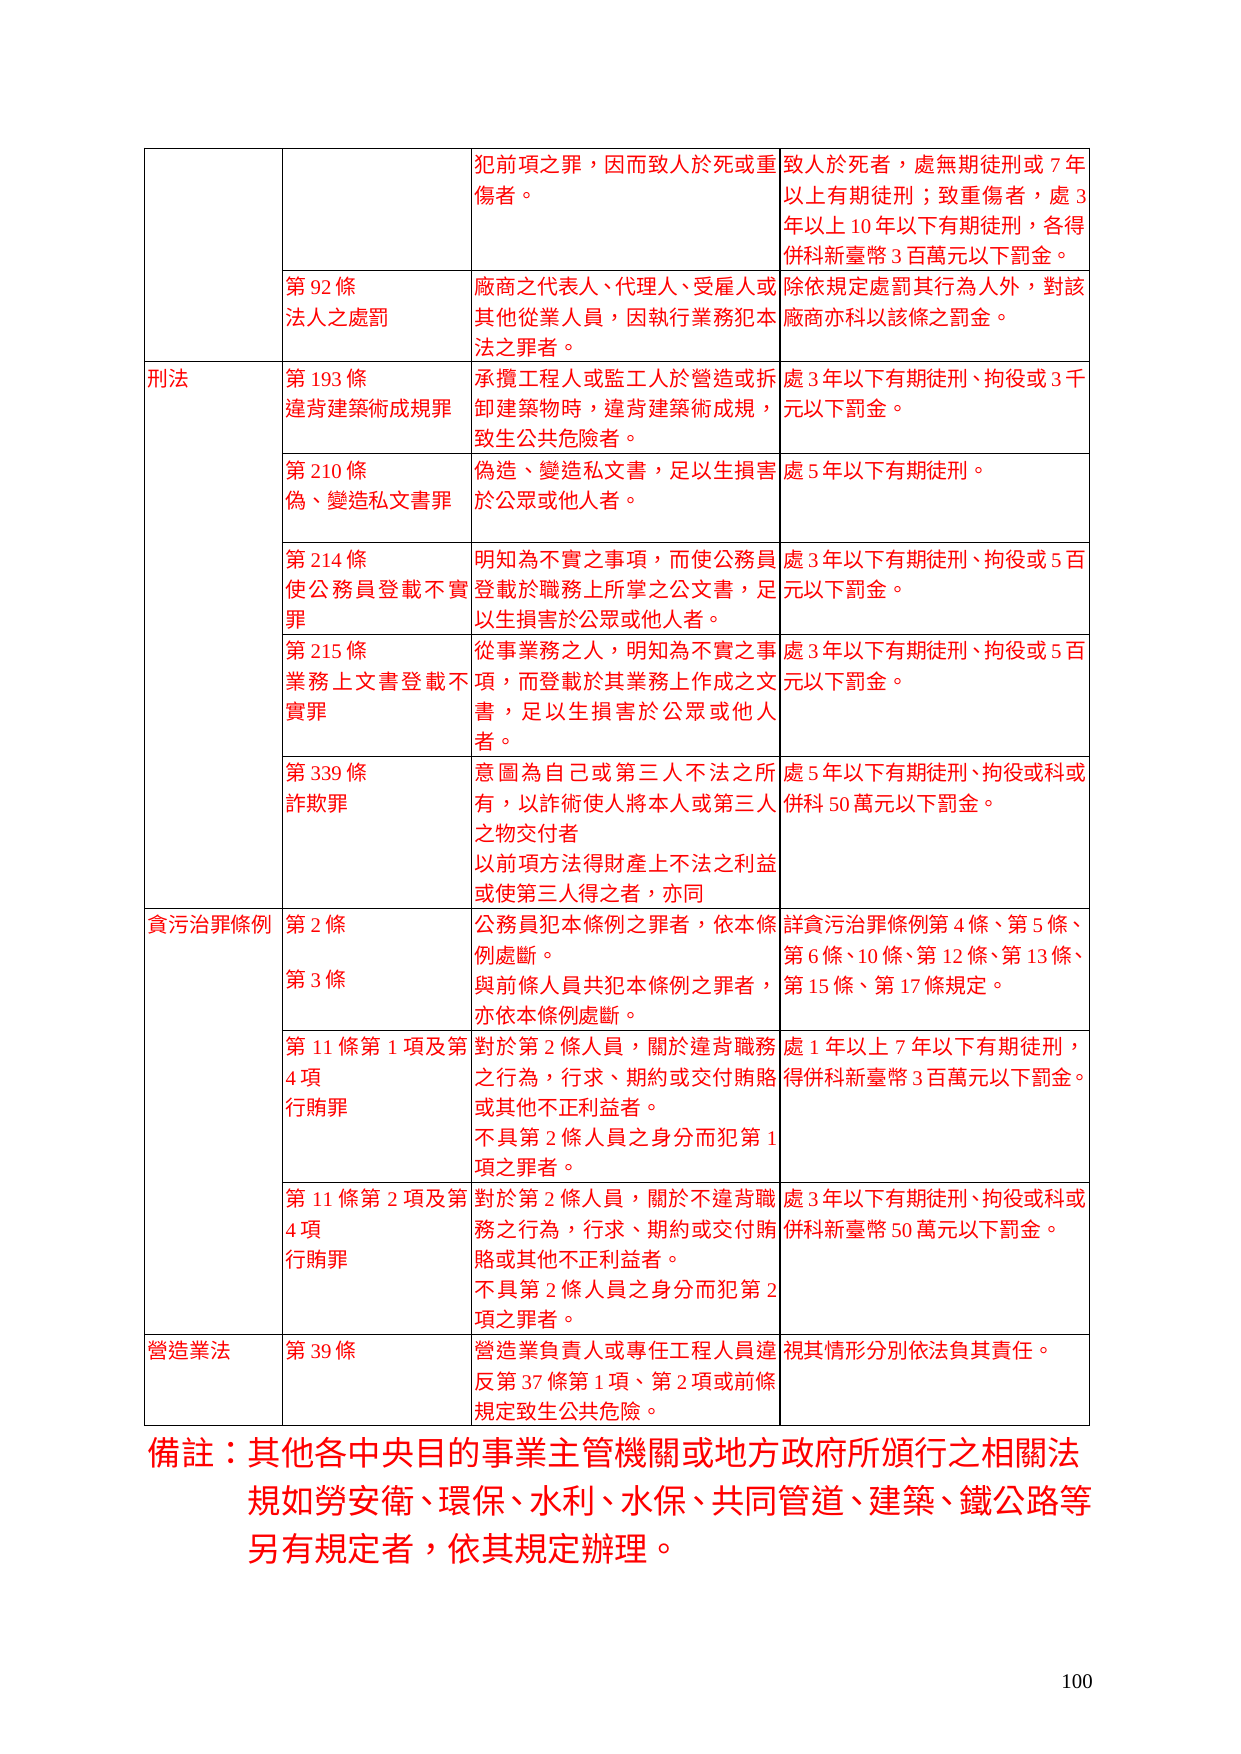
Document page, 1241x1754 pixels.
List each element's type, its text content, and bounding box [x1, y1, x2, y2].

table_cell 公務員犯本條例之罪者，依本條例處斷。 與前條人員共犯本條例之罪者，亦依本條例處斷。 [472, 909, 779, 1029]
table_cell 刑法 [145, 362, 282, 908]
table_cell 處3年以下有期徒刑、拘役或5百元以下罰金。 [781, 543, 1089, 634]
table_cell 意圖為自己或第三人不法之所有，以詐術使人將本人或第三人之物交付者 以前項方法得財產上不法之利益或使第三人得之者，亦同 [472, 757, 779, 908]
table_cell 對於第2條人員，關於違背職務之行為，行求、期約或交付賄賂或其他不正利益者。 不具第2條人員之身分而犯第1項之罪者。 [472, 1031, 779, 1182]
table_cell 第215條 業務上文書登載不實罪 [283, 635, 471, 756]
table_cell 處1年以上7年以下有期徒刑，得併科新臺幣3百萬元以下罰金。 [781, 1031, 1089, 1182]
table_cell 從事業務之人，明知為不實之事項，而登載於其業務上作成之文書，足以生損害於公眾或他人者。 [472, 635, 779, 756]
table_cell 除依規定處罰其行為人外，對該廠商亦科以該條之罰金。 [781, 271, 1089, 361]
table_cell 明知為不實之事項，而使公務員登載於職務上所掌之公文書，足以生損害於公眾或他人者。 [472, 543, 779, 634]
table_cell 第11條第1項及第4項 行賄罪 [283, 1031, 471, 1182]
table_cell 第11條第2項及第4項 行賄罪 [283, 1183, 471, 1334]
table_cell 處5年以下有期徒刑、拘役或科或併科50萬元以下罰金。 [781, 757, 1089, 908]
table_cell 偽造、變造私文書，足以生損害於公眾或他人者。 [472, 454, 779, 542]
table_cell 處5年以下有期徒刑。 [781, 454, 1089, 542]
table_cell [283, 149, 471, 269]
table_cell 第193條 違背建築術成規罪 [283, 362, 471, 453]
table_cell 對於第2條人員，關於不違背職務之行為，行求、期約或交付賄賂或其他不正利益者。 不具第2條人員之身分而犯第2項之罪者。 [472, 1183, 779, 1334]
table_cell 第210條 偽、變造私文書罪 [283, 454, 471, 542]
table_cell 處3年以下有期徒刑、拘役或5百元以下罰金。 [781, 635, 1089, 756]
table_cell 第39條 [283, 1335, 471, 1425]
table_cell 廠商之代表人、代理人、受雇人或其他從業人員，因執行業務犯本法之罪者。 [472, 271, 779, 361]
table_cell 視其情形分別依法負其責任。 [781, 1335, 1089, 1425]
table_cell 犯前項之罪，因而致人於死或重傷者。 [472, 149, 779, 269]
table_cell 致人於死者，處無期徒刑或7年以上有期徒刑；致重傷者，處3年以上10年以下有期徒刑，各得併科新臺幣3百萬元以下罰金。 [781, 149, 1089, 269]
table_cell 詳貪污治罪條例第4條、第5條、第6條、10條、第12條、第13條、第15條、第17條規定。 [781, 909, 1089, 1029]
table_cell 營造業法 [145, 1335, 282, 1425]
table_cell 營造業負責人或專任工程人員違反第37條第1項、第2項或前條規定致生公共危險。 [472, 1335, 779, 1425]
table_cell [145, 149, 282, 361]
table_cell 處3年以下有期徒刑、拘役或科或併科新臺幣50萬元以下罰金。 [781, 1183, 1089, 1334]
table_cell 貪污治罪條例 [145, 909, 282, 1334]
table_cell 第214條 使公務員登載不實罪 [283, 543, 471, 634]
table_cell 處3年以下有期徒刑、拘役或3千元以下罰金。 [781, 362, 1089, 453]
text 備註：其他各中央目的事業主管機關或地方政府所頒行之相關法規如勞安衛、環保、水利、水保、共同管道、建築、鐵公路等另有規定者，依其規定辦理。 [148, 1426, 1092, 1571]
table_cell 承攬工程人或監工人於營造或拆卸建築物時，違背建築術成規，致生公共危險者。 [472, 362, 779, 453]
table_cell 第92條 法人之處罰 [283, 271, 471, 361]
table_cell 第2條 第3條 [283, 909, 471, 1029]
table_cell 第339條 詐欺罪 [283, 757, 471, 908]
